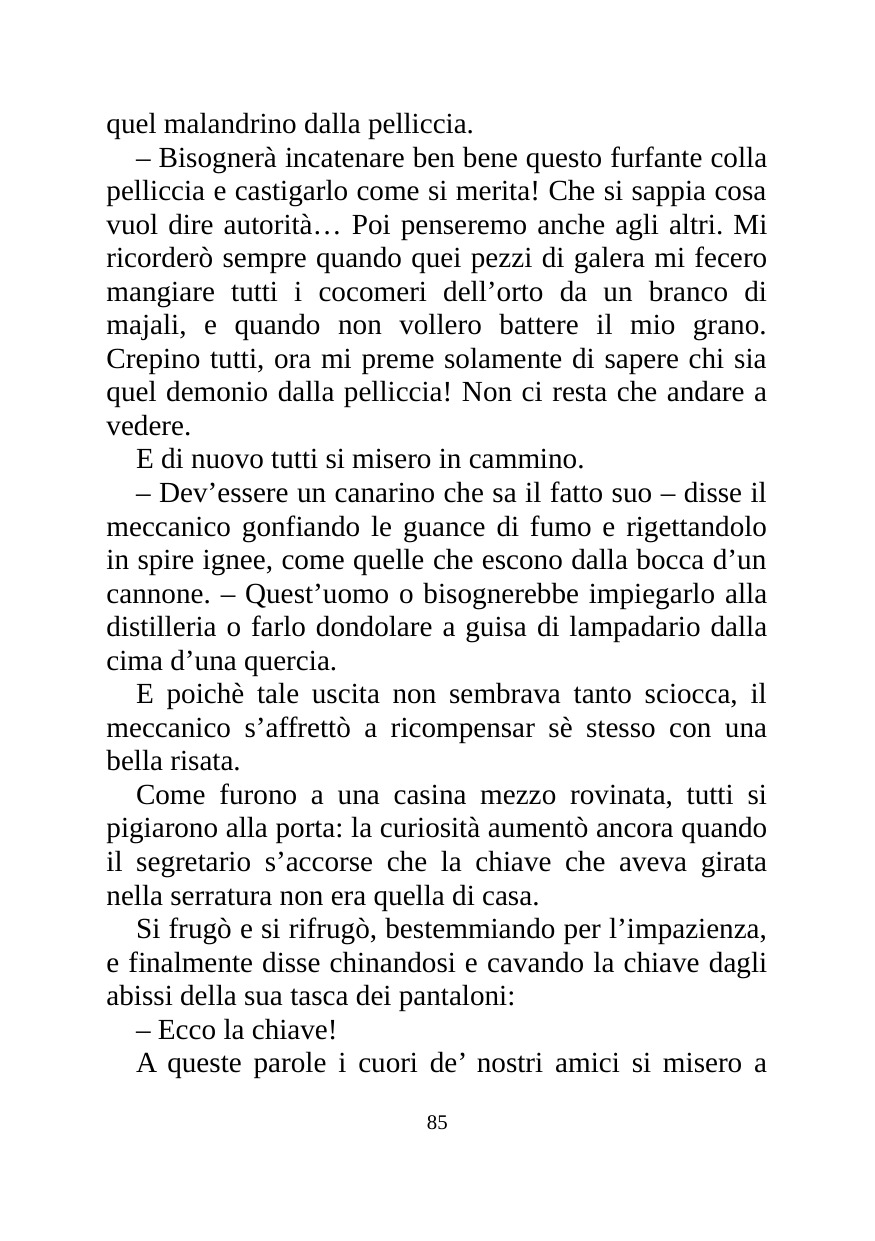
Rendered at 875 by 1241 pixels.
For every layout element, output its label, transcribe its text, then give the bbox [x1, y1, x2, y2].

text Come furono a una casina mezzo rovinata, tutti si pigiarono alla porta: la curiosità aumentò ancora quando il segretario s’accorse che la chiave che aveva girata nella serratura non era quella di casa. [106, 777, 768, 911]
text E di nuovo tutti si misero in cammino. [106, 442, 768, 475]
text quel malandrino dalla pelliccia. [106, 106, 768, 140]
text – Ecco la chiave! [106, 1012, 768, 1045]
text A queste parole i cuori de’ nostri amici si misero a [106, 1045, 768, 1079]
text E poichè tale uscita non sembrava tanto sciocca, il meccanico s’affrettò a ricompensar sè stesso con una bella risata. [106, 676, 768, 777]
text – Dev’essere un canarino che sa il fatto suo – disse il meccanico gonfiando le guance di fumo e rigettandolo in spire ignee, come quelle che escono dalla bocca d’un cannone. – Quest’uomo o bisognerebbe impiegarlo alla distilleria o farlo dondolare a guisa di lampadario dalla cima d’una quercia. [106, 475, 768, 676]
text – Bisognerà incatenare ben bene questo furfante colla pelliccia e castigarlo come si merita! Che si sappia cosa vuol dire autorità… Poi penseremo anche agli altri. Mi ricorderò sempre quando quei pezzi di galera mi fecero mangiare tutti i cocomeri dell’orto da un branco di majali, e quando non vollero battere il mio grano. Crepino tutti, ora mi preme solamente di sapere chi sia quel demonio dalla pelliccia! Non ci resta che andare a vedere. [106, 140, 768, 442]
text Si frugò e si rifrugò, bestemmiando per l’impazienza, e finalmente disse chinandosi e cavando la chiave dagli abissi della sua tasca dei pantaloni: [106, 911, 768, 1012]
